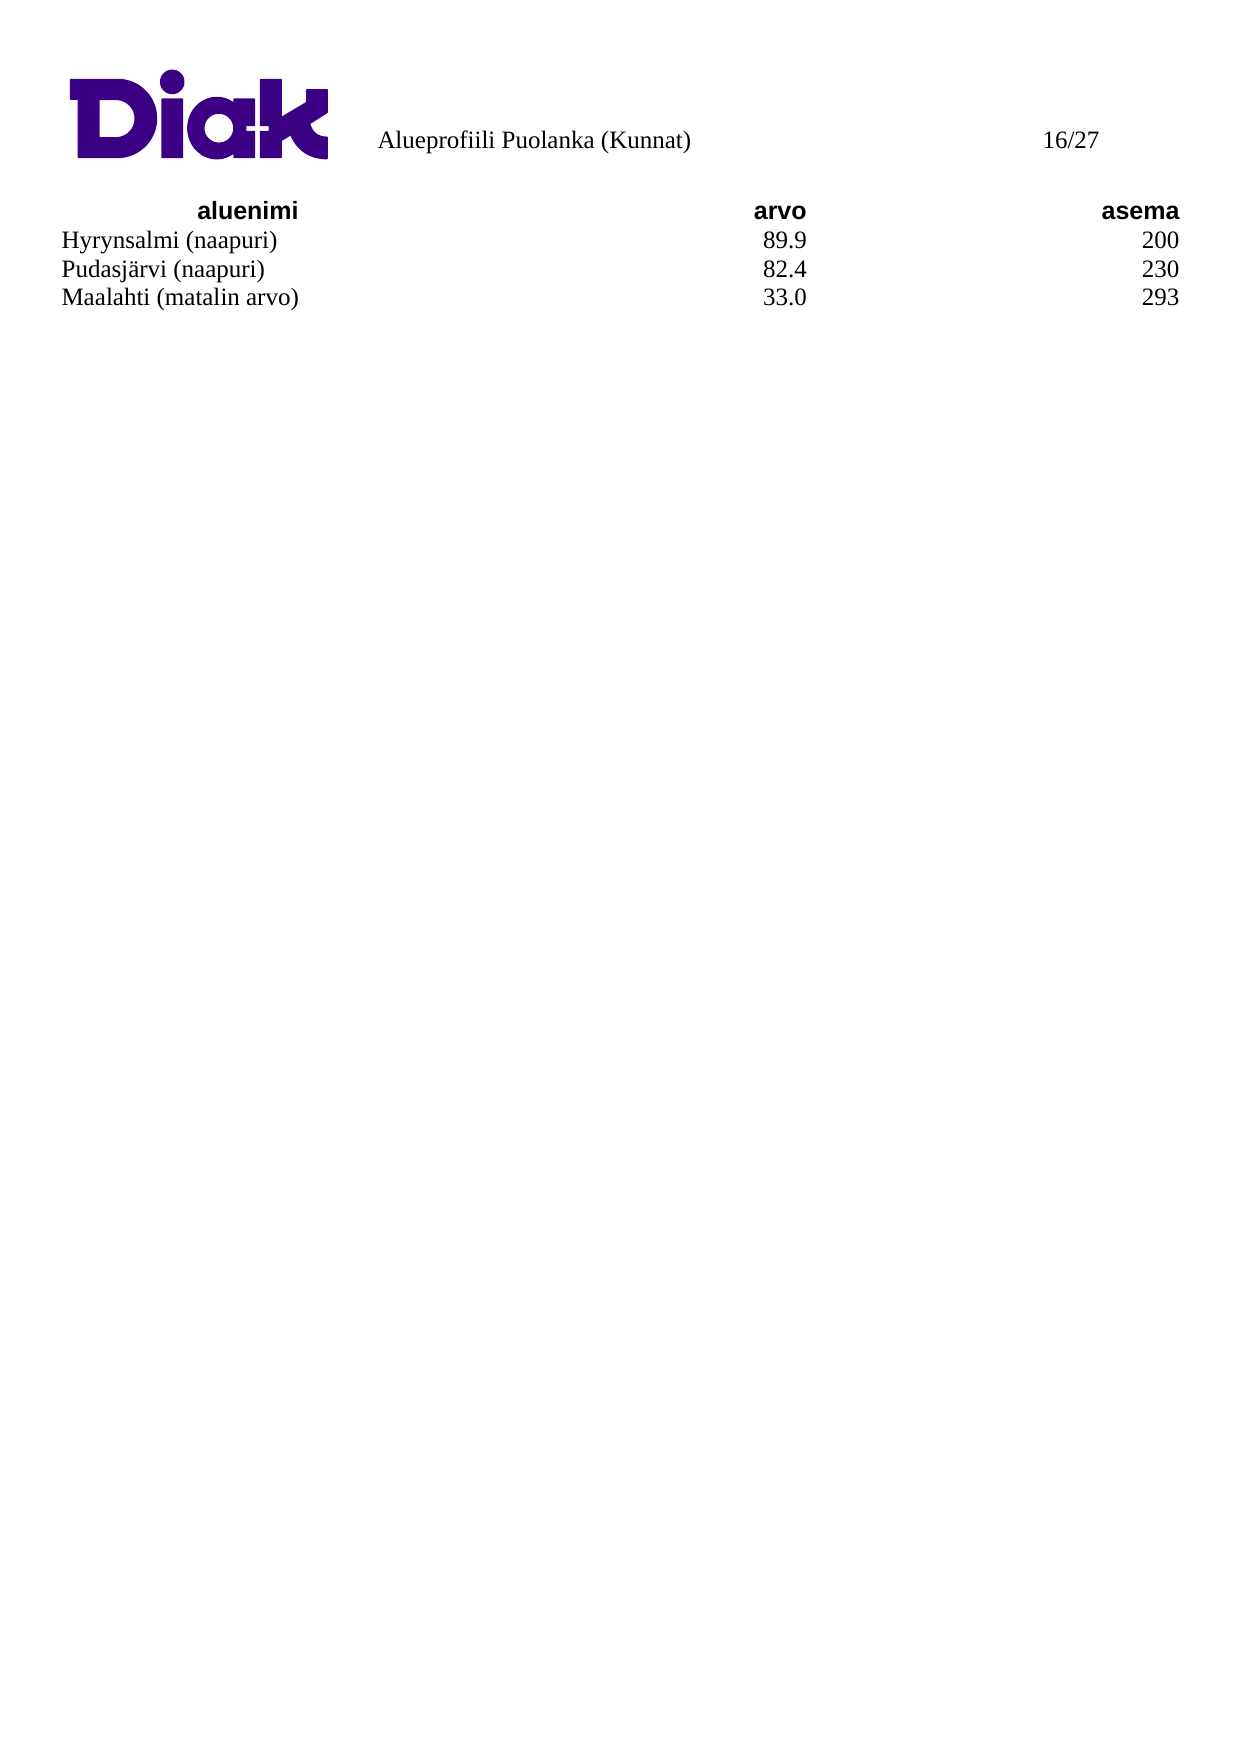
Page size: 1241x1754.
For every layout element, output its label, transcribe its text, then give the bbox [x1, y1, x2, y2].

table_cell 82.4 [434, 254, 806, 282]
table_cell 89.9 [434, 225, 806, 254]
table_cell Pudasjärvi (naapuri) [61, 254, 434, 282]
table_header aluenimi [61, 196, 434, 225]
table_cell 230 [806, 254, 1179, 282]
table_cell Hyrynsalmi (naapuri) [61, 225, 434, 254]
table_header arvo [434, 196, 806, 225]
table_header asema [806, 196, 1179, 225]
table_cell 200 [806, 225, 1179, 254]
table_cell Maalahti (matalin arvo) [61, 283, 434, 311]
table_cell 293 [806, 283, 1179, 311]
table_cell 33.0 [434, 283, 806, 311]
